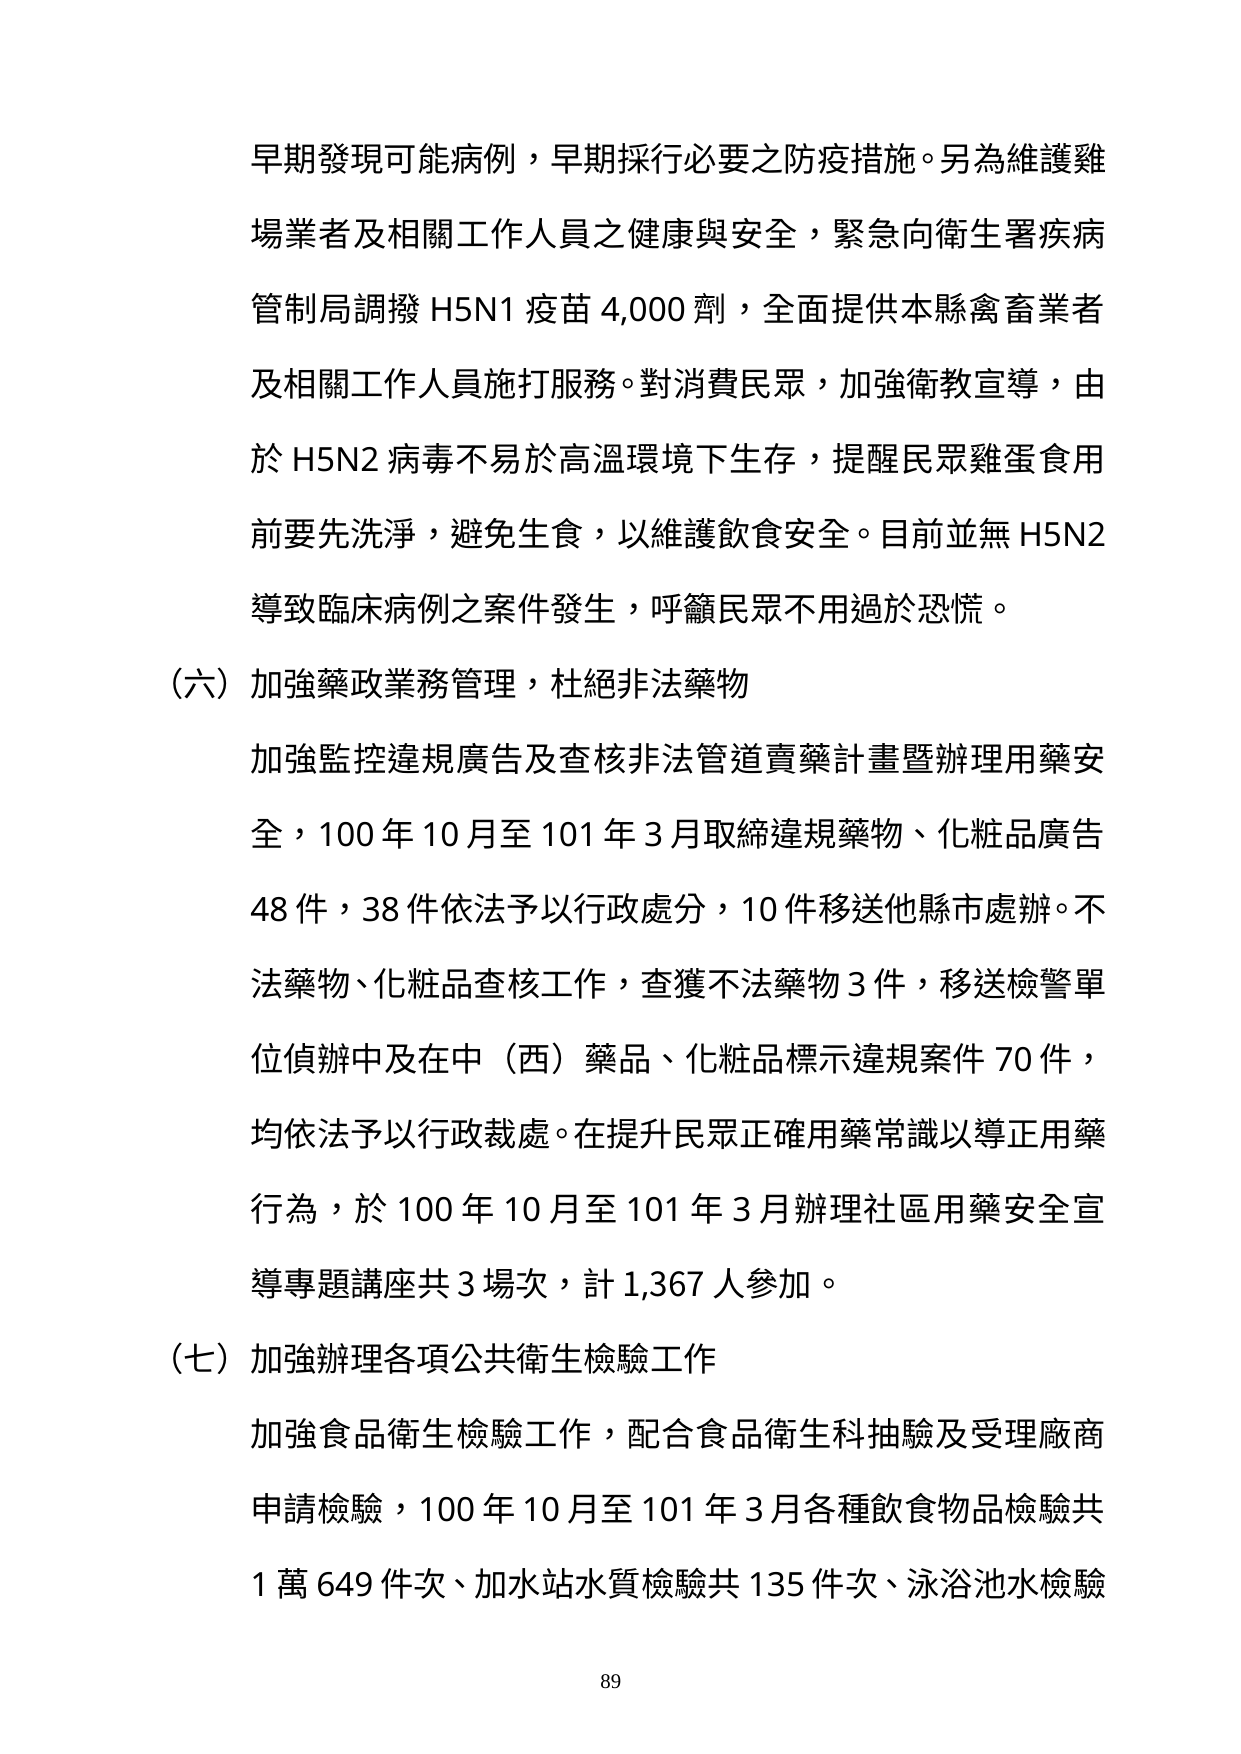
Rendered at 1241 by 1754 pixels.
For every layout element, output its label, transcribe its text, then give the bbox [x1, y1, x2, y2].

text 加強監控違規廣告及查核非法管道賣藥計畫暨辦理用藥安全，100年10月至101年3月取締違規藥物、化粧品廣告48件，38件依法予以行政處分，10件移送他縣市處辦。不法藥物、化粧品查核工作，查獲不法藥物3件，移送檢警單位偵辦中及在中（西）藥品、化粧品標示違規案件70件，均依法予以行政裁處。在提升民眾正確用藥常識以導正用藥行為，於100年10月至101年3月辦理社區用藥安全宣導專題講座共3場次，計1,367人參加。 [250, 720, 1106, 1320]
text 早期發現可能病例，早期採行必要之防疫措施。另為維護雞場業者及相關工作人員之健康與安全，緊急向衛生署疾病管制局調撥H5N1疫苗4,000劑，全面提供本縣禽畜業者及相關工作人員施打服務。對消費民眾，加強衛教宣導，由於H5N2病毒不易於高溫環境下生存，提醒民眾雞蛋食用前要先洗淨，避免生食，以維護飲食安全。目前並無H5N2導致臨床病例之案件發生，呼籲民眾不用過於恐慌。 [200, 120, 1106, 645]
text （六）加強藥政業務管理，杜絕非法藥物 [150, 645, 1106, 720]
text 加強食品衛生檢驗工作，配合食品衛生科抽驗及受理廠商申請檢驗，100年10月至101年3月各種飲食物品檢驗共1萬649件次、加水站水質檢驗共135件次、泳浴池水檢驗 [250, 1395, 1106, 1620]
text （七）加強辦理各項公共衛生檢驗工作 [150, 1320, 1106, 1395]
